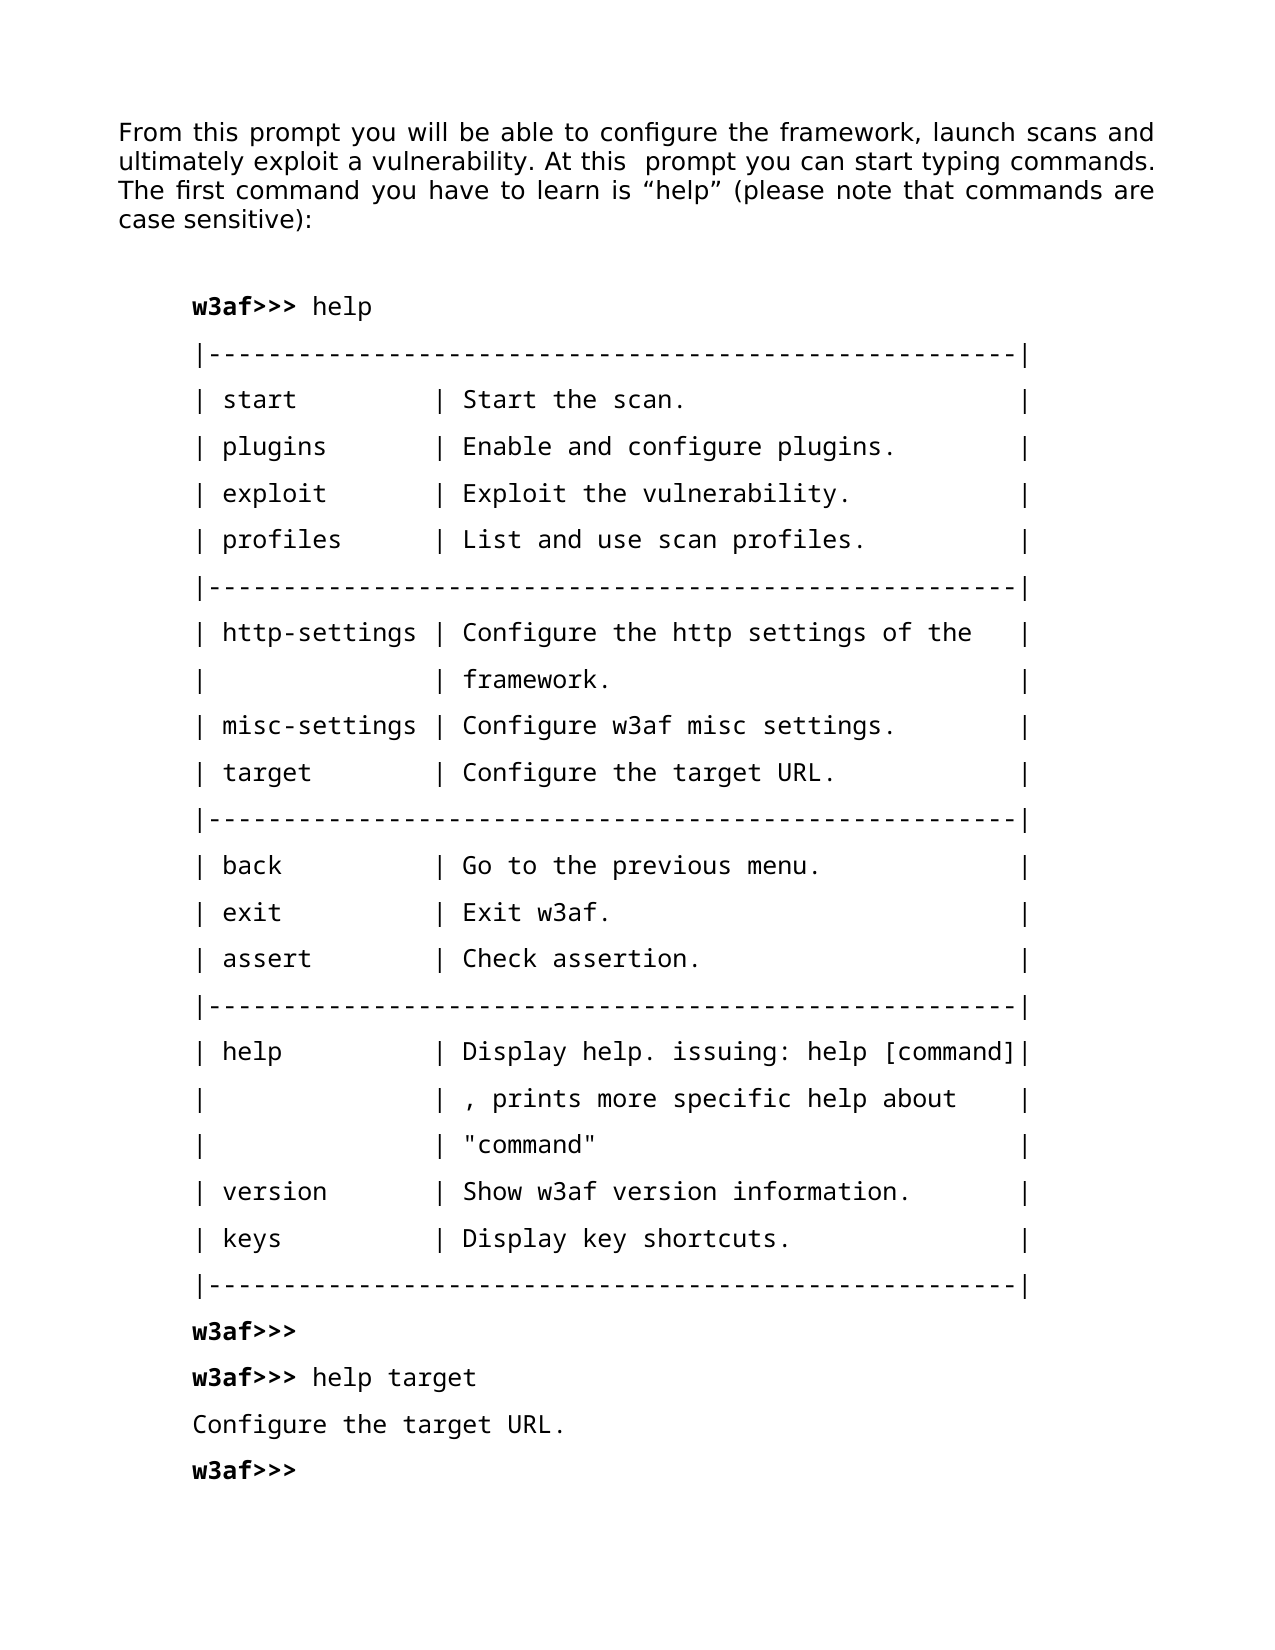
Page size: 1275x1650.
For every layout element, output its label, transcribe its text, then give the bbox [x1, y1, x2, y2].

text | exit | Exit w3af. | [192, 894, 1157, 928]
text | http-settings | Configure the http settings of the | [192, 615, 1157, 649]
text |------------------------------------------------------| [192, 801, 1157, 835]
text w3af>>> [192, 1313, 1157, 1347]
text | version | Show w3af version information. | [192, 1174, 1157, 1208]
text |------------------------------------------------------| [192, 568, 1157, 602]
text |------------------------------------------------------| [192, 1267, 1157, 1301]
text | start | Start the scan. | [192, 382, 1157, 416]
text Configure the target URL. [192, 1406, 1157, 1441]
text | plugins | Enable and configure plugins. | [192, 429, 1157, 463]
text |------------------------------------------------------| [192, 987, 1157, 1021]
text w3af>>> help [192, 289, 1157, 323]
text w3af>>> [192, 1453, 1157, 1487]
text From this prompt you will be able to configure the framework, launch scans and ultimately exploit a vulnerability. At this prompt you can start typing commands. The first command you have to learn is “help” (please note that commands are case sensitive): [118, 118, 1157, 235]
text | help | Display help. issuing: help [command]| [192, 1034, 1157, 1068]
text | assert | Check assertion. | [192, 941, 1157, 975]
text w3af>>> help target [192, 1360, 1157, 1394]
text | back | Go to the previous menu. | [192, 848, 1157, 882]
text | exploit | Exploit the vulnerability. | [192, 475, 1157, 509]
text | | , prints more specific help about | [192, 1081, 1157, 1114]
text | misc-settings | Configure w3af misc settings. | [192, 708, 1157, 742]
text | | framework. | [192, 661, 1157, 696]
text | target | Configure the target URL. | [192, 754, 1157, 789]
text | profiles | List and use scan profiles. | [192, 522, 1157, 556]
text | | "command" | [192, 1127, 1157, 1161]
text |------------------------------------------------------| [192, 336, 1157, 369]
text | keys | Display key shortcuts. | [192, 1220, 1157, 1254]
